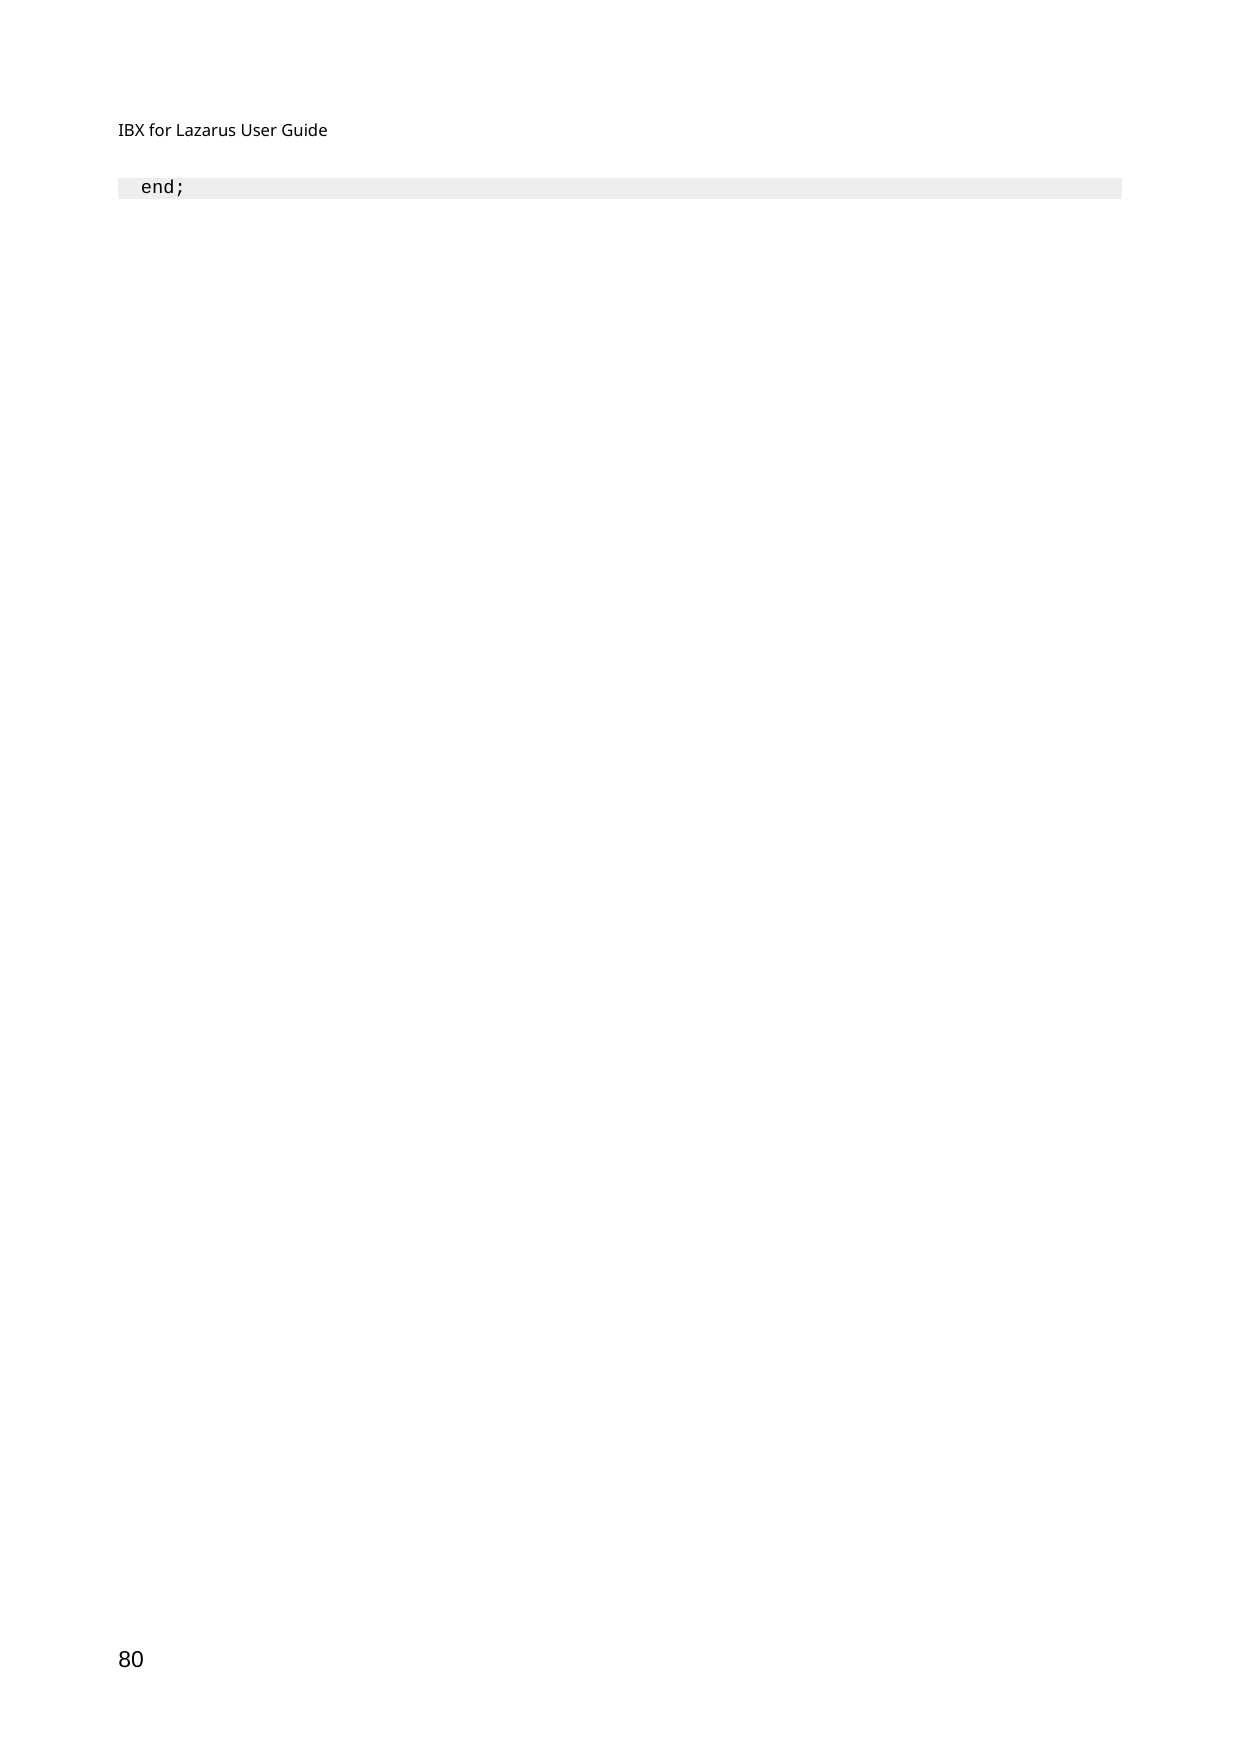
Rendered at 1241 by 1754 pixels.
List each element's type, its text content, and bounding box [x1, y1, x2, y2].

text end; [118, 178, 1122, 199]
